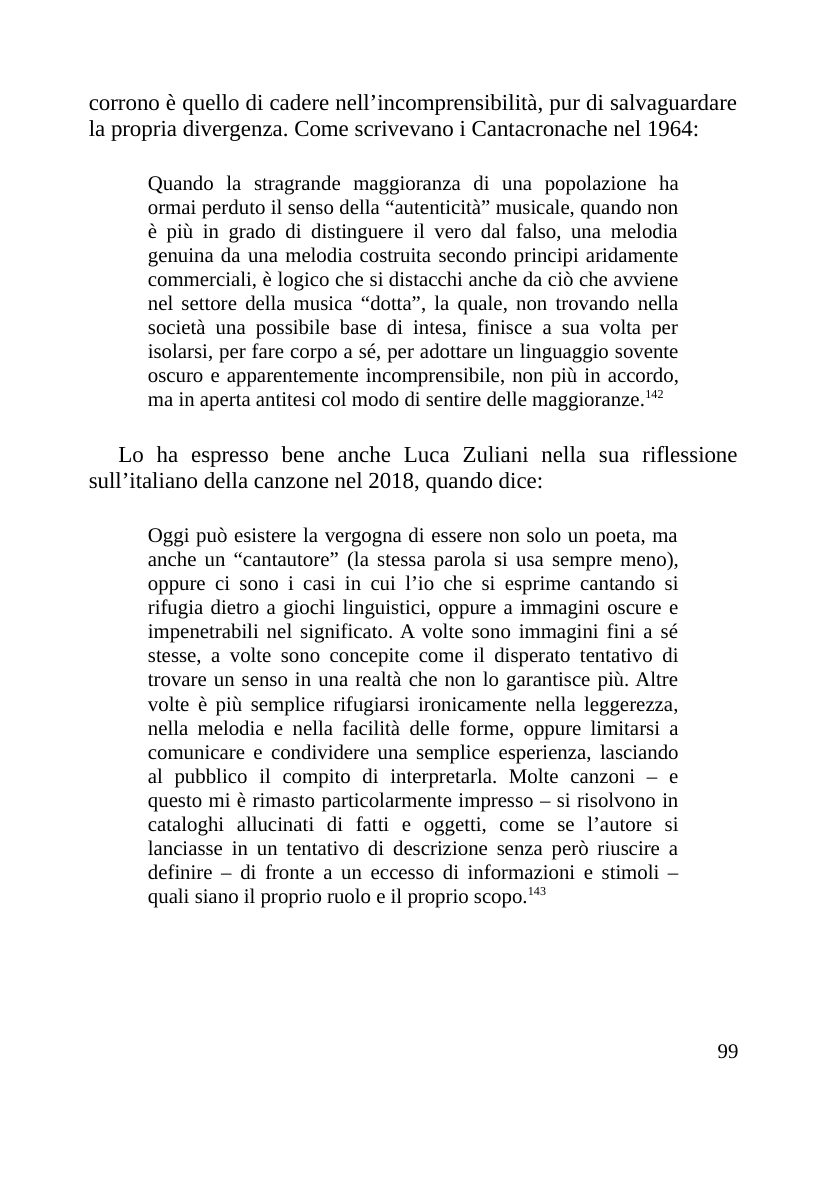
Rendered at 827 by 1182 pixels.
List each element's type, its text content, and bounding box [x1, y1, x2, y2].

text Quando la stragrande maggioranza di una popolazione ha ormai perduto il senso della “autenticità” musicale, quando non è più in grado di distinguere il vero dal falso, una melodia genuina da una melodia costruita secondo principi aridamente commerciali, è logico che si distacchi anche da ciò che avviene nel settore della musica “dotta”, la quale, non trovando nella società una possibile base di intesa, finisce a sua volta per isolarsi, per fare corpo a sé, per adottare un linguaggio sovente oscuro e apparentemente incomprensibile, non più in accordo, ma in aperta antitesi col modo di sentire delle maggioranze. [148, 171, 679, 411]
text Oggi può esistere la vergogna di essere non solo un poeta, ma anche un “cantautore” (la stessa parola si usa sempre meno), oppure ci sono i casi in cui l’io che si esprime cantando si rifugia dietro a giochi linguistici, oppure a immagini oscure e impenetrabili nel significato. A volte sono immagini fini a sé stesse, a volte sono concepite come il disperato tentativo di trovare un senso in una realtà che non lo garantisce più. Altre volte è più semplice rifugiarsi ironicamente nella leggerezza, nella melodia e nella facilità delle forme, oppure limitarsi a comunicare e condividere una semplice esperienza, lasciando al pubblico il compito di interpretarla. Molte canzoni – e questo mi è rimasto particolarmente impresso – si risolvono in cataloghi allucinati di fatti e oggetti, come se l’autore si lanciasse in un tentativo di descrizione senza però riuscire a definire – di fronte a un eccesso di informazioni e stimoli – quali siano il proprio ruolo e il proprio scopo. [148, 523, 679, 908]
text corrono è quello di cadere nell’incomprensibilità, pur di salvaguardare la propria divergenza. Come scrivevano i Cantacronache nel 1964: [88, 88, 738, 141]
text Lo ha espresso bene anche Luca Zuliani nella sua riflessione sull’italiano della canzone nel 2018, quando dice: [88, 441, 738, 493]
